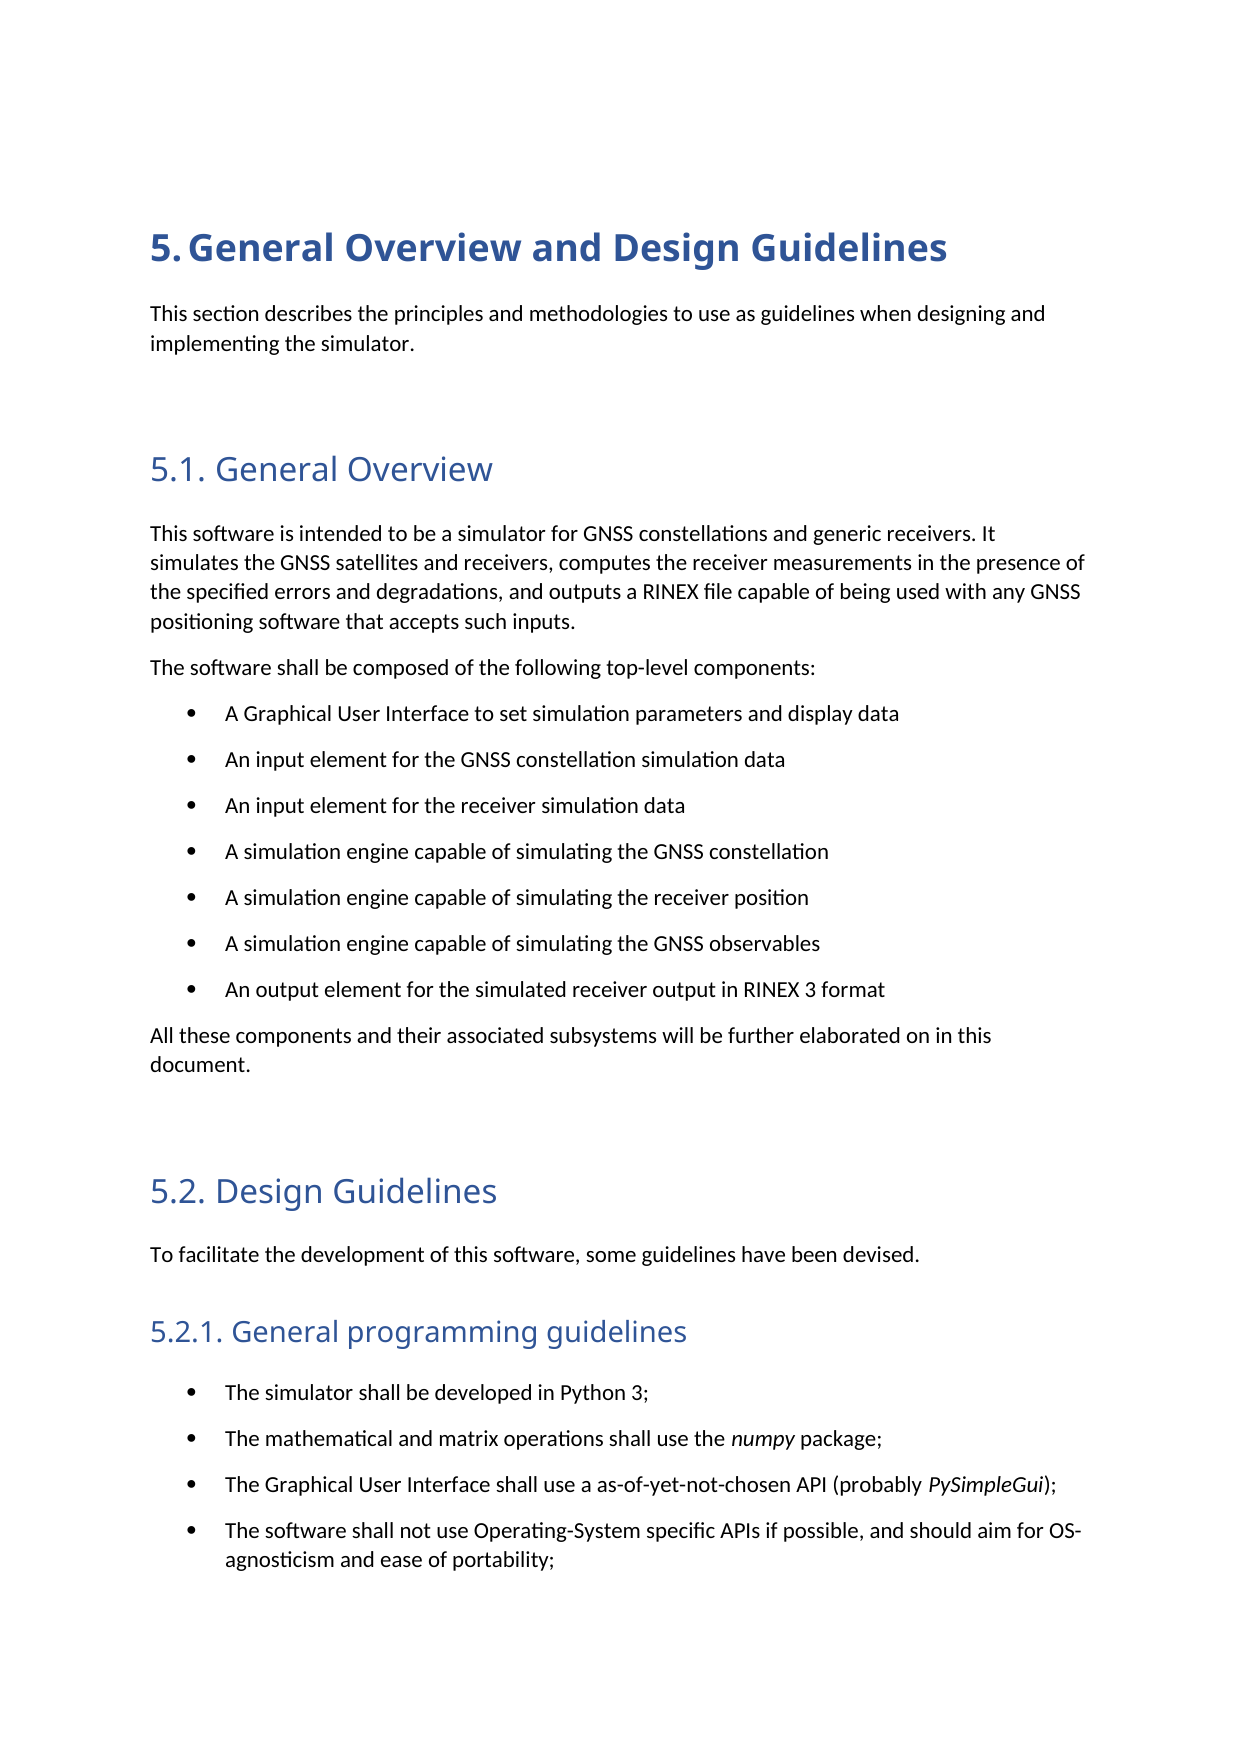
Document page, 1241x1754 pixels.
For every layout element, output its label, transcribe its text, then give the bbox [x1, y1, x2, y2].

subtitle General programming guidelines [150, 1311, 1090, 1351]
list A simulation engine capable of simulating the GNSS constellation [187, 837, 1090, 865]
list The mathematical and matrix operations shall use the numpy package; [187, 1424, 1090, 1452]
list The software shall not use Operating-System specific APIs if possible, and should aim for OS-agnosticism and ease of portability; [187, 1516, 1090, 1573]
list An input element for the GNSS constellation simulation data [187, 745, 1090, 773]
list A Graphical User Interface to set simulation parameters and display data [187, 699, 1090, 727]
subtitle Design Guidelines [150, 1168, 1090, 1213]
list The simulator shall be developed in Python 3; [187, 1378, 1090, 1406]
list An input element for the receiver simulation data [187, 791, 1090, 819]
text To facilitate the development of this software, some guidelines have been devised. [150, 1240, 1090, 1268]
text This software is intended to be a simulator for GNSS constellations and generic receivers. It simulates the GNSS satellites and receivers, computes the receiver measurements in the presence of the specified errors and degradations, and outputs a RINEX file capable of being used with any GNSS positioning software that accepts such inputs. [150, 519, 1090, 635]
text The software shall be composed of the following top-level components: [150, 653, 1090, 681]
text All these components and their associated subsystems will be further elaborated on in this document. [150, 1021, 1090, 1078]
subtitle General Overview and Design Guidelines [150, 221, 1090, 272]
list A simulation engine capable of simulating the receiver position [187, 883, 1090, 911]
list An output element for the simulated receiver output in RINEX 3 format [187, 975, 1090, 1003]
subtitle General Overview [150, 446, 1090, 491]
list The Graphical User Interface shall use a as-of-yet-not-chosen API (probably PySimpleGui); [187, 1470, 1090, 1498]
list A simulation engine capable of simulating the GNSS observables [187, 929, 1090, 957]
text This section describes the principles and methodologies to use as guidelines when designing and implementing the simulator. [150, 299, 1090, 357]
